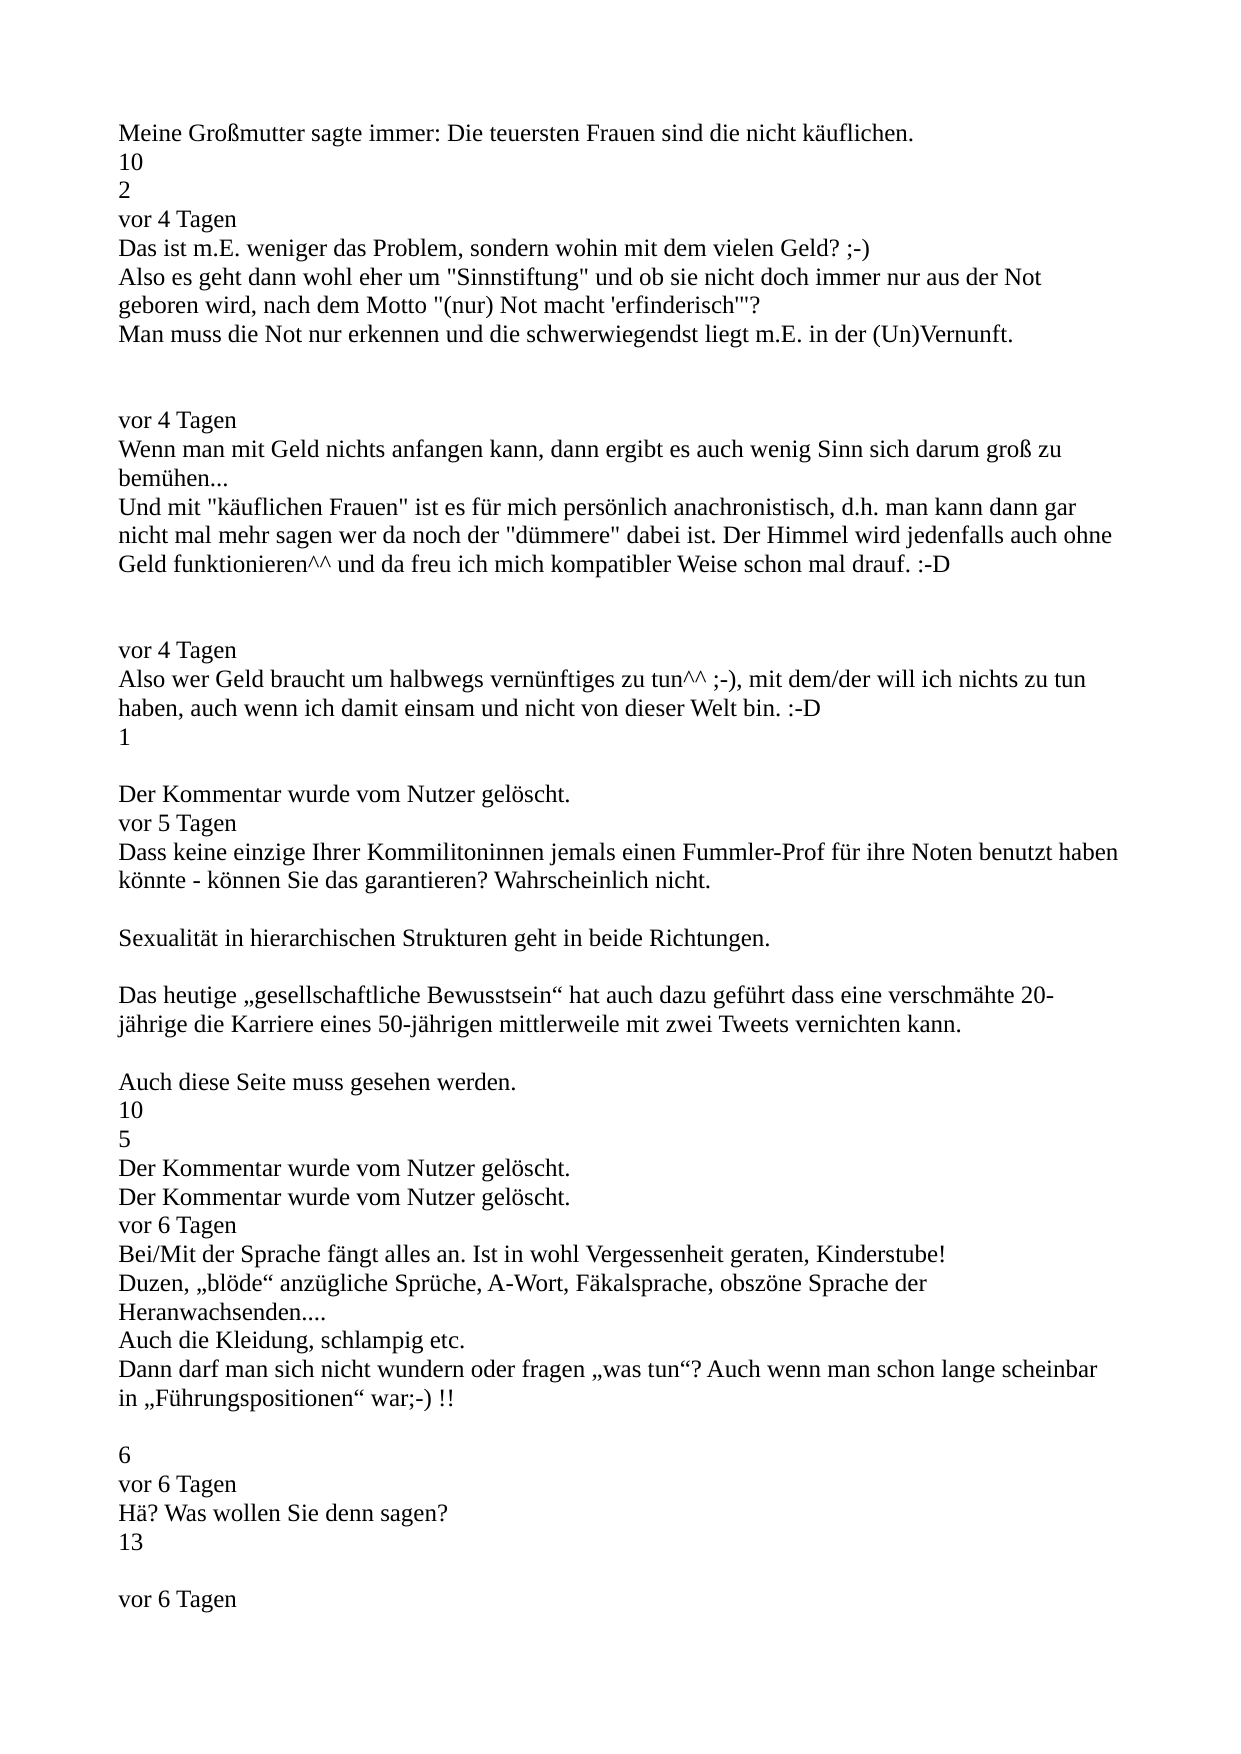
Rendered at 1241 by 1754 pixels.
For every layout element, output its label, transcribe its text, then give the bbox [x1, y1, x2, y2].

text Der Kommentar wurde vom Nutzer gelöscht. [118, 1153, 1122, 1182]
text Dass keine einzige Ihrer Kommilitoninnen jemals einen Fummler-Prof für ihre Noten benutzt haben könnte - können Sie das garantieren? Wahrscheinlich nicht. [118, 837, 1122, 894]
text Der Kommentar wurde vom Nutzer gelöscht. [118, 779, 1122, 808]
text Bei/Mit der Sprache fängt alles an. Ist in wohl Vergessenheit geraten, Kinderstube! [118, 1239, 1122, 1268]
text Dann darf man sich nicht wundern oder fragen „was tun“? Auch wenn man schon lange scheinbar in „Führungspositionen“ war;-) !! [118, 1354, 1122, 1412]
text vor 6 Tagen [118, 1584, 1122, 1613]
text Also es geht dann wohl eher um "Sinnstiftung" und ob sie nicht doch immer nur aus der Not geboren wird, nach dem Motto "(nur) Not macht 'erfinderisch'"? [118, 262, 1122, 319]
text 10 [118, 147, 1122, 176]
text Duzen, „blöde“ anzügliche Sprüche, A-Wort, Fäkalsprache, obszöne Sprache der Heranwachsenden.... [118, 1268, 1122, 1326]
text 13 [118, 1527, 1122, 1556]
text Auch die Kleidung, schlampig etc. [118, 1326, 1122, 1354]
text Man muss die Not nur erkennen und die schwerwiegendst liegt m.E. in der (Un)Vernunft. [118, 319, 1122, 348]
text vor 6 Tagen [118, 1211, 1122, 1239]
text Das ist m.E. weniger das Problem, sondern wohin mit dem vielen Geld? ;-) [118, 233, 1122, 262]
text 1 [118, 722, 1122, 751]
text Sexualität in hierarchischen Strukturen geht in beide Richtungen. [118, 923, 1122, 952]
text Das heutige „gesellschaftliche Bewusstsein“ hat auch dazu geführt dass eine verschmähte 20-jährige die Karriere eines 50-jährigen mittlerweile mit zwei Tweets vernichten kann. [118, 981, 1122, 1038]
text Auch diese Seite muss gesehen werden. [118, 1067, 1122, 1096]
text vor 6 Tagen [118, 1469, 1122, 1498]
text Also wer Geld braucht um halbwegs vernünftiges zu tun^^ ;-), mit dem/der will ich nichts zu tun haben, auch wenn ich damit einsam und nicht von dieser Welt bin. :-D [118, 664, 1122, 722]
text Meine Großmutter sagte immer: Die teuersten Frauen sind die nicht käuflichen. [118, 118, 1122, 147]
text vor 5 Tagen [118, 808, 1122, 837]
text Der Kommentar wurde vom Nutzer gelöscht. [118, 1182, 1122, 1211]
text 6 [118, 1441, 1122, 1469]
text vor 4 Tagen [118, 406, 1122, 434]
text vor 4 Tagen [118, 204, 1122, 233]
text 10 [118, 1096, 1122, 1124]
text Und mit "käuflichen Frauen" ist es für mich persönlich anachronistisch, d.h. man kann dann gar nicht mal mehr sagen wer da noch der "dümmere" dabei ist. Der Himmel wird jedenfalls auch ohne Geld funktionieren^^ und da freu ich mich kompatibler Weise schon mal drauf. :-D [118, 492, 1122, 578]
text Hä? Was wollen Sie denn sagen? [118, 1498, 1122, 1527]
text 2 [118, 176, 1122, 204]
text vor 4 Tagen [118, 636, 1122, 664]
text 5 [118, 1124, 1122, 1153]
text Wenn man mit Geld nichts anfangen kann, dann ergibt es auch wenig Sinn sich darum groß zu bemühen... [118, 434, 1122, 492]
